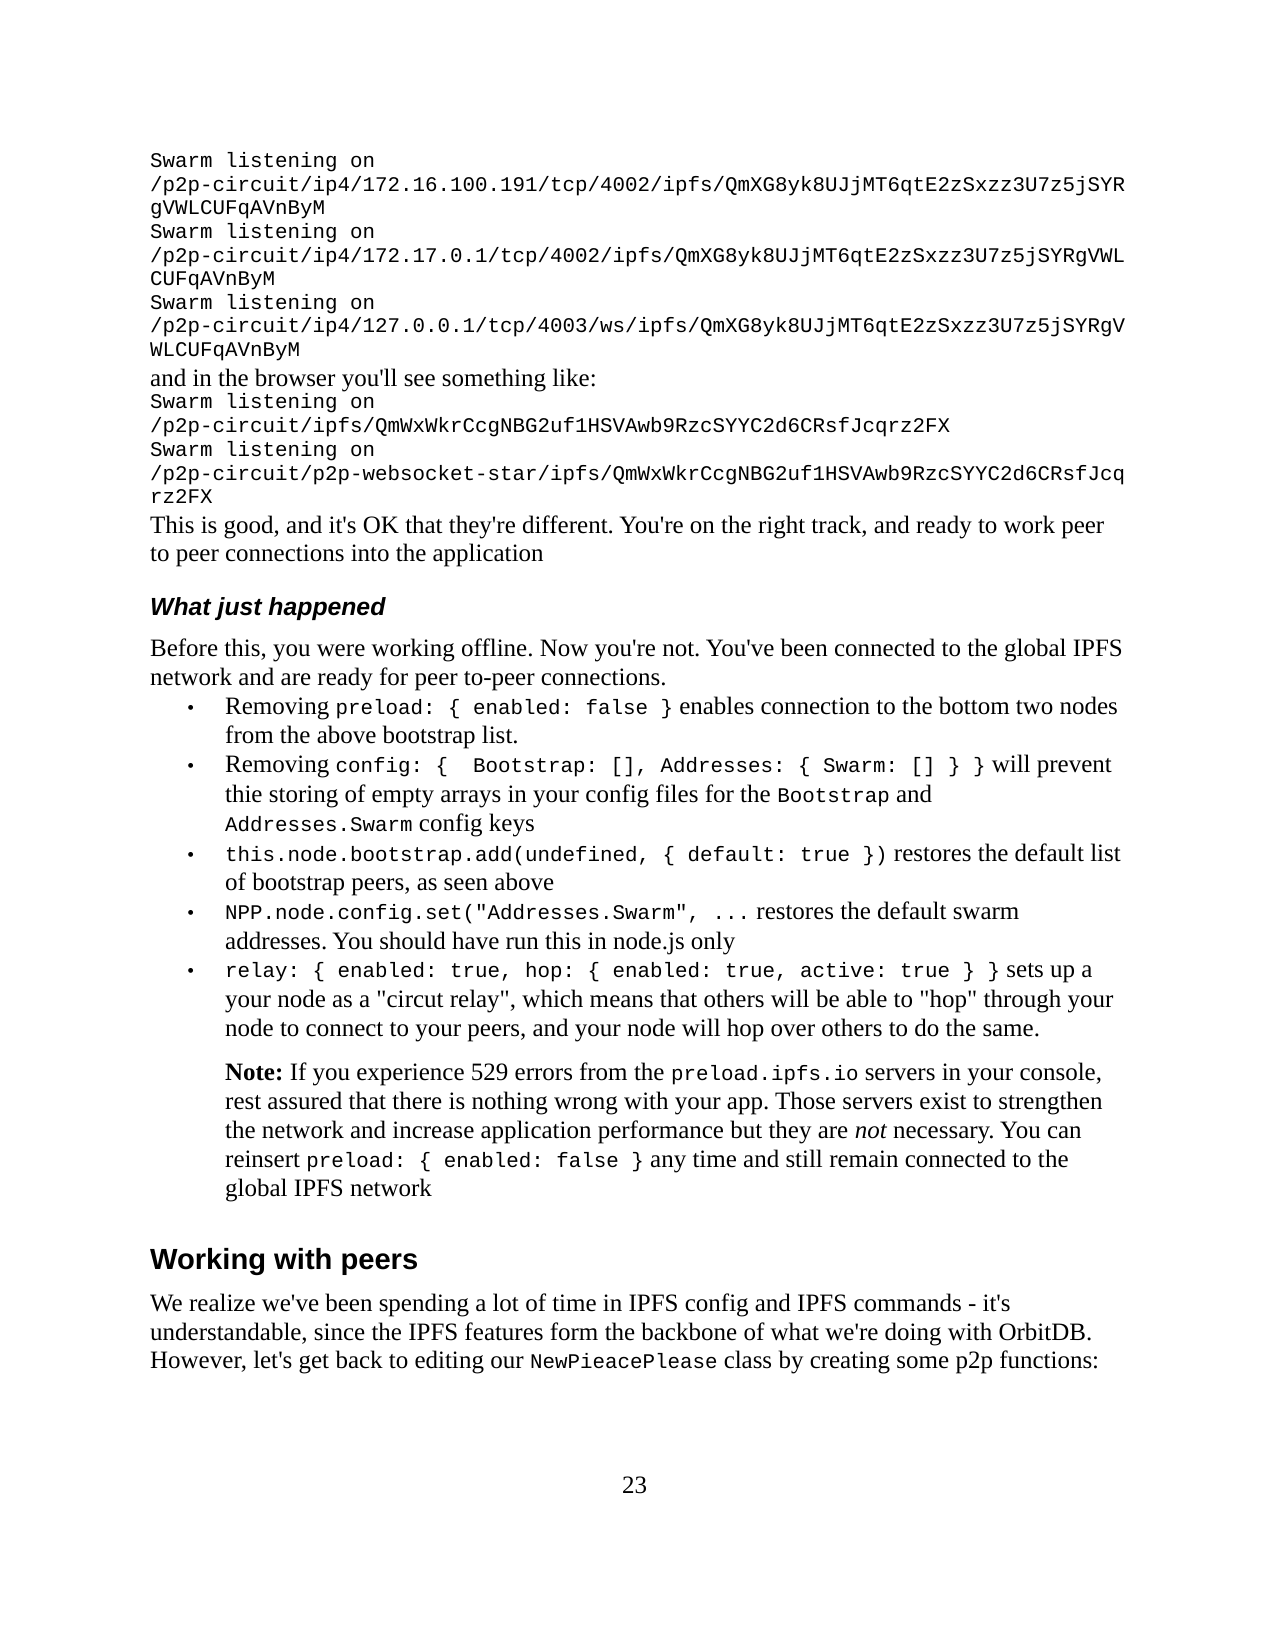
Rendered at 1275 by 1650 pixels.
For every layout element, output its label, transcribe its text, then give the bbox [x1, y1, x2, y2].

text Note: If you experience 529 errors from the preload.ipfs.io servers in your console, rest assured that there is nothing wrong with your app. Those servers exist to strengthen the network and increase application performance but they are not necessary. You can reinsert preload: { enabled: false } any time and still remain connected to the global IPFS network [225, 1057, 1125, 1202]
text Swarm listening on /p2p-circuit/p2p-websocket-star/ipfs/QmWxWkrCcgNBG2uf1HSVAwb9RzcSYYC2d6CRsfJcqrz2FX [150, 439, 1125, 510]
list Removing config: { Bootstrap: [], Addresses: { Swarm: [] } } will prevent thie storing of empty arrays in your config files for the Bootstrap and Addresses.Swarm config keys [187, 749, 1125, 838]
text Swarm listening on /p2p-circuit/ip4/127.0.0.1/tcp/4003/ws/ipfs/QmXG8yk8UJjMT6qtE2zSxzz3U7z5jSYRgVWLCUFqAVnByM [150, 292, 1125, 363]
text Swarm listening on /p2p-circuit/ip4/172.17.0.1/tcp/4002/ipfs/QmXG8yk8UJjMT6qtE2zSxzz3U7z5jSYRgVWLCUFqAVnByM [150, 221, 1125, 292]
text and in the browser you'll see something like: [150, 363, 1125, 392]
text We realize we've been spending a lot of time in IPFS config and IPFS commands - it's understandable, since the IPFS features form the backbone of what we're doing with OrbitDB. However, let's get back to editing our NewPieacePlease class by creating some p2p functions: [150, 1288, 1125, 1375]
list this.node.bootstrap.add(undefined, { default: true }) restores the default list of bootstrap peers, as seen above [187, 838, 1125, 896]
text Swarm listening on /p2p-circuit/ip4/172.16.100.191/tcp/4002/ipfs/QmXG8yk8UJjMT6qtE2zSxzz3U7z5jSYRgVWLCUFqAVnByM [150, 150, 1125, 221]
list NPP.node.config.set("Addresses.Swarm", ... restores the default swarm addresses. You should have run this in node.js only [187, 896, 1125, 954]
subtitle Working with peers [150, 1242, 1125, 1276]
text This is good, and it's OK that they're different. You're on the right track, and ready to work peer to peer connections into the application [150, 510, 1125, 567]
list relay: { enabled: true, hop: { enabled: true, active: true } } sets up a your node as a "circut relay", which means that others will be able to "hop" through your node to connect to your peers, and your node will hop over others to do the same. [187, 954, 1125, 1042]
text Before this, you were working offline. Now you're not. You've been connected to the global IPFS network and are ready for peer to-peer connections. [150, 633, 1125, 691]
text Swarm listening on /p2p-circuit/ipfs/QmWxWkrCcgNBG2uf1HSVAwb9RzcSYYC2d6CRsfJcqrz2FX [150, 392, 1125, 439]
subtitle What just happened [150, 592, 1125, 621]
list Removing preload: { enabled: false } enables connection to the bottom two nodes from the above bootstrap list. [187, 691, 1125, 749]
